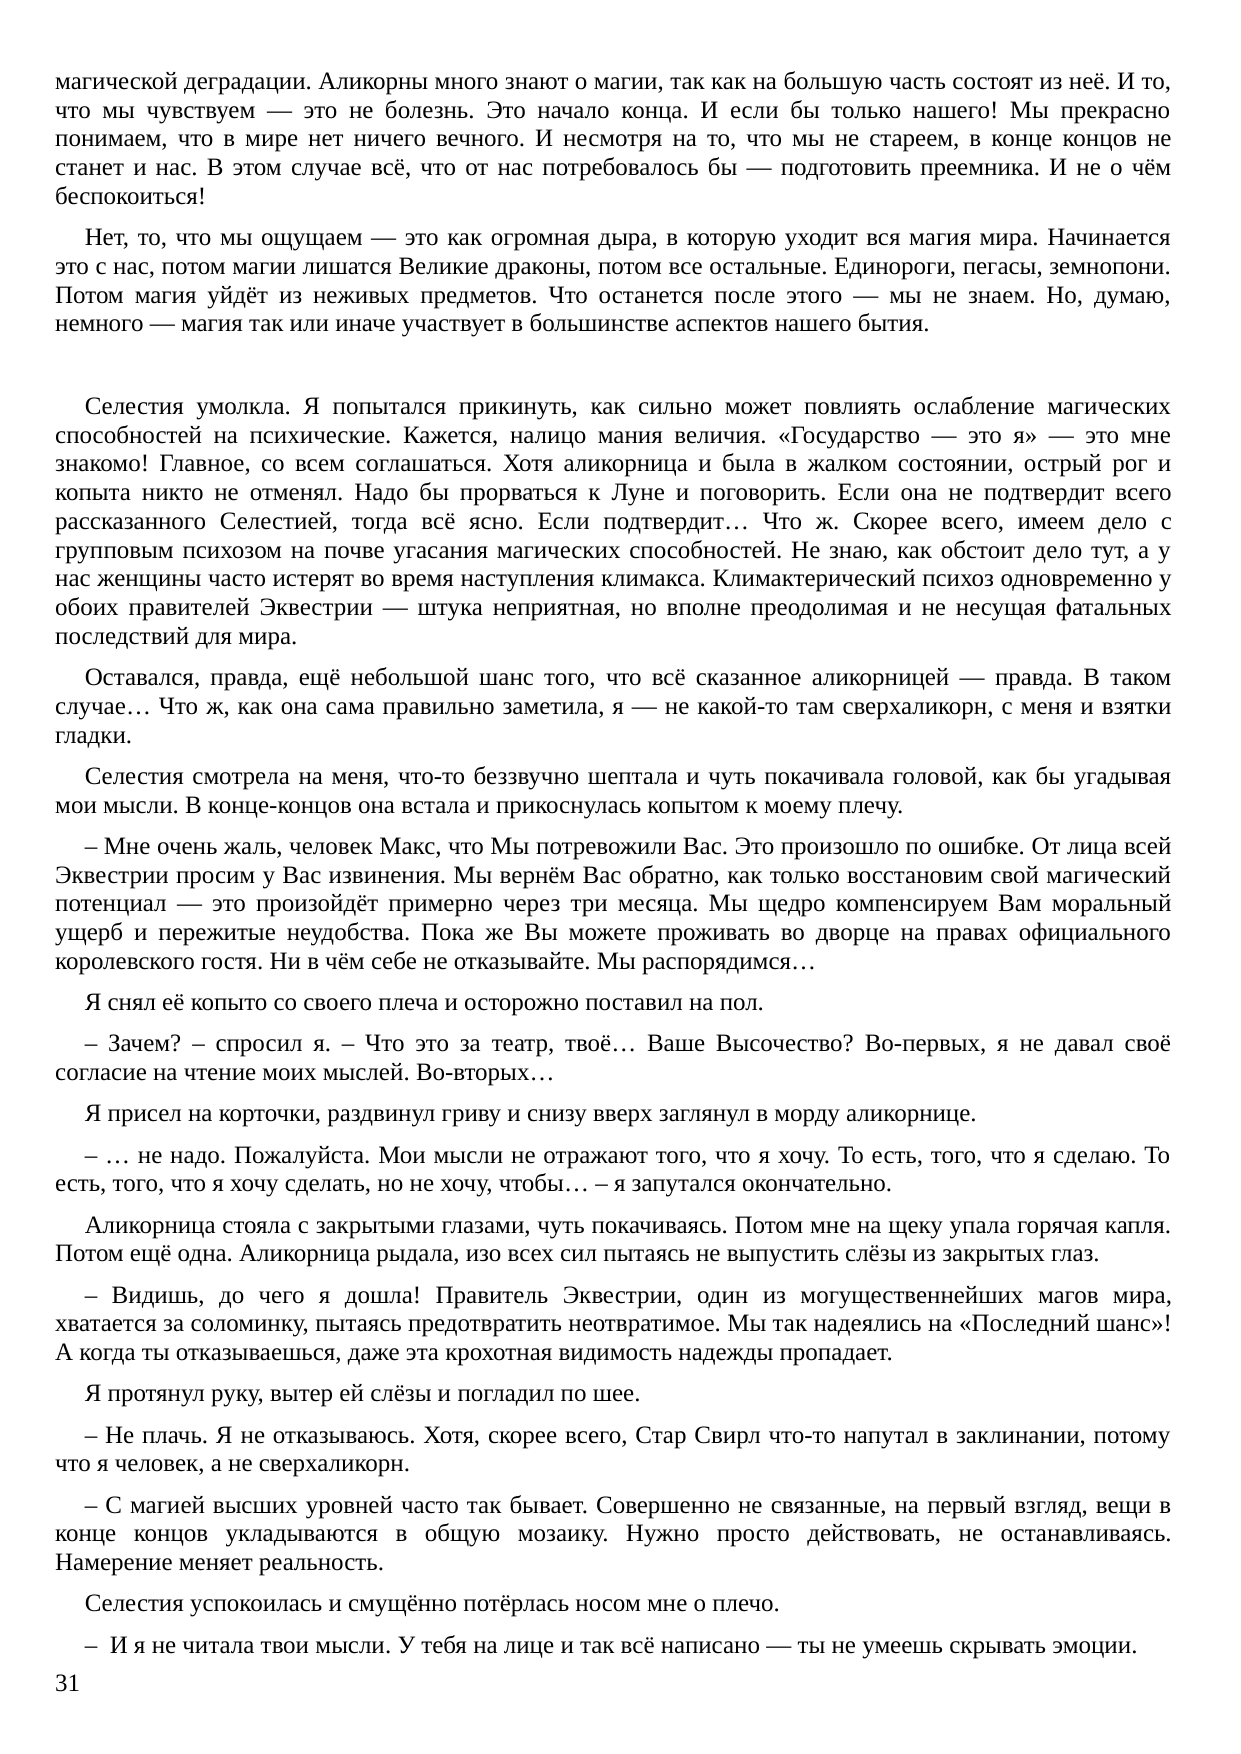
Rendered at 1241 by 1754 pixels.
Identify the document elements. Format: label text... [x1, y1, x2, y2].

text – С магией высших уровней часто так бывает. Совершенно не связанные, на первый взгляд, вещи в конце концов укладываются в общую мозаику. Нужно просто действовать, не останавливаясь. Намерение меняет реальность. [55, 1490, 1173, 1576]
text Нет, то, что мы ощущаем — это как огромная дыра, в которую уходит вся магия мира. Начинается это с нас, потом магии лишатся Великие драконы, потом все остальные. Единороги, пегасы, земнопони. Потом магия уйдёт из неживых предметов. Что останется после этого — мы не знаем. Но, думаю, немного — магия так или иначе участвует в большинстве аспектов нашего бытия. [55, 222, 1173, 337]
text Селестия умолкла. Я попытался прикинуть, как сильно может повлиять ослабление магических способностей на психические. Кажется, налицо мания величия. «Государство — это я» — это мне знакомо! Главное, со всем соглашаться. Хотя аликорница и была в жалком состоянии, острый рог и копыта никто не отменял. Надо бы прорваться к Луне и поговорить. Если она не подтвердит всего рассказанного Селестией, тогда всё ясно. Если подтвердит… Что ж. Скорее всего, имеем дело с групповым психозом на почве угасания магических способностей. Не знаю, как обстоит дело тут, а у нас женщины часто истерят во время наступления климакса. Климактерический психоз одновременно у обоих правителей Эквестрии — штука неприятная, но вполне преодолимая и не несущая фатальных последствий для мира. [55, 391, 1173, 650]
text – Зачем? – спросил я. – Что это за театр, твоё… Ваше Высочество? Во-первых, я не давал своё согласие на чтение моих мыслей. Во-вторых… [55, 1028, 1173, 1086]
text Оставался, правда, ещё небольшой шанс того, что всё сказанное аликорницей — правда. В таком случае… Что ж, как она сама правильно заметила, я — не какой-то там сверхаликорн, с меня и взятки гладки. [55, 662, 1173, 748]
text Я снял её копыто со своего плеча и осторожно поставил на пол. [55, 987, 1173, 1016]
text – … не надо. Пожалуйста. Мои мысли не отражают того, что я хочу. То есть, того, что я сделаю. То есть, того, что я хочу сделать, но не хочу, чтобы… – я запутался окончательно. [55, 1140, 1173, 1197]
text Я протянул руку, вытер ей слёзы и погладил по шее. [55, 1378, 1173, 1407]
text Аликорница стояла с закрытыми глазами, чуть покачиваясь. Потом мне на щеку упала горячая капля. Потом ещё одна. Аликорница рыдала, изо всех сил пытаясь не выпустить слёзы из закрытых глаз. [55, 1210, 1173, 1267]
text – Не плачь. Я не отказываюсь. Хотя, скорее всего, Стар Свирл что-то напутал в заклинании, потому что я человек, а не сверхаликорн. [55, 1420, 1173, 1477]
text – И я не читала твои мысли. У тебя на лице и так всё написано — ты не умеешь скрывать эмоции. [55, 1630, 1173, 1658]
text Селестия смотрела на меня, что-то беззвучно шептала и чуть покачивала головой, как бы угадывая мои мысли. В конце-концов она встала и прикоснулась копытом к моему плечу. [55, 761, 1173, 818]
text Селестия успокоилась и смущённо потёрлась носом мне о плечо. [55, 1588, 1173, 1617]
text – Видишь, до чего я дошла! Правитель Эквестрии, один из могущественнейших магов мира, хватается за соломинку, пытаясь предотвратить неотвратимое. Мы так надеялись на «Последний шанс»! А когда ты отказываешься, даже эта крохотная видимость надежды пропадает. [55, 1280, 1173, 1366]
text магической деградации. Аликорны много знают о магии, так как на большую часть состоят из неё. И то, что мы чувствуем — это не болезнь. Это начало конца. И если бы только нашего! Мы прекрасно понимаем, что в мире нет ничего вечного. И несмотря на то, что мы не стареем, в конце концов не станет и нас. В этом случае всё, что от нас потребовалось бы — подготовить преемника. И не о чём беспокоиться! [55, 66, 1173, 210]
text – Мне очень жаль, человек Макс, что Мы потревожили Вас. Это произошло по ошибке. От лица всей Эквестрии просим у Вас извинения. Мы вернём Вас обратно, как только восстановим свой магический потенциал — это произойдёт примерно через три месяца. Мы щедро компенсируем Вам моральный ущерб и пережитые неудобства. Пока же Вы можете проживать во дворце на правах официального королевского гостя. Ни в чём себе не отказывайте. Мы распорядимся… [55, 831, 1173, 975]
text Я присел на корточки, раздвинул гриву и снизу вверх заглянул в морду аликорнице. [55, 1098, 1173, 1127]
